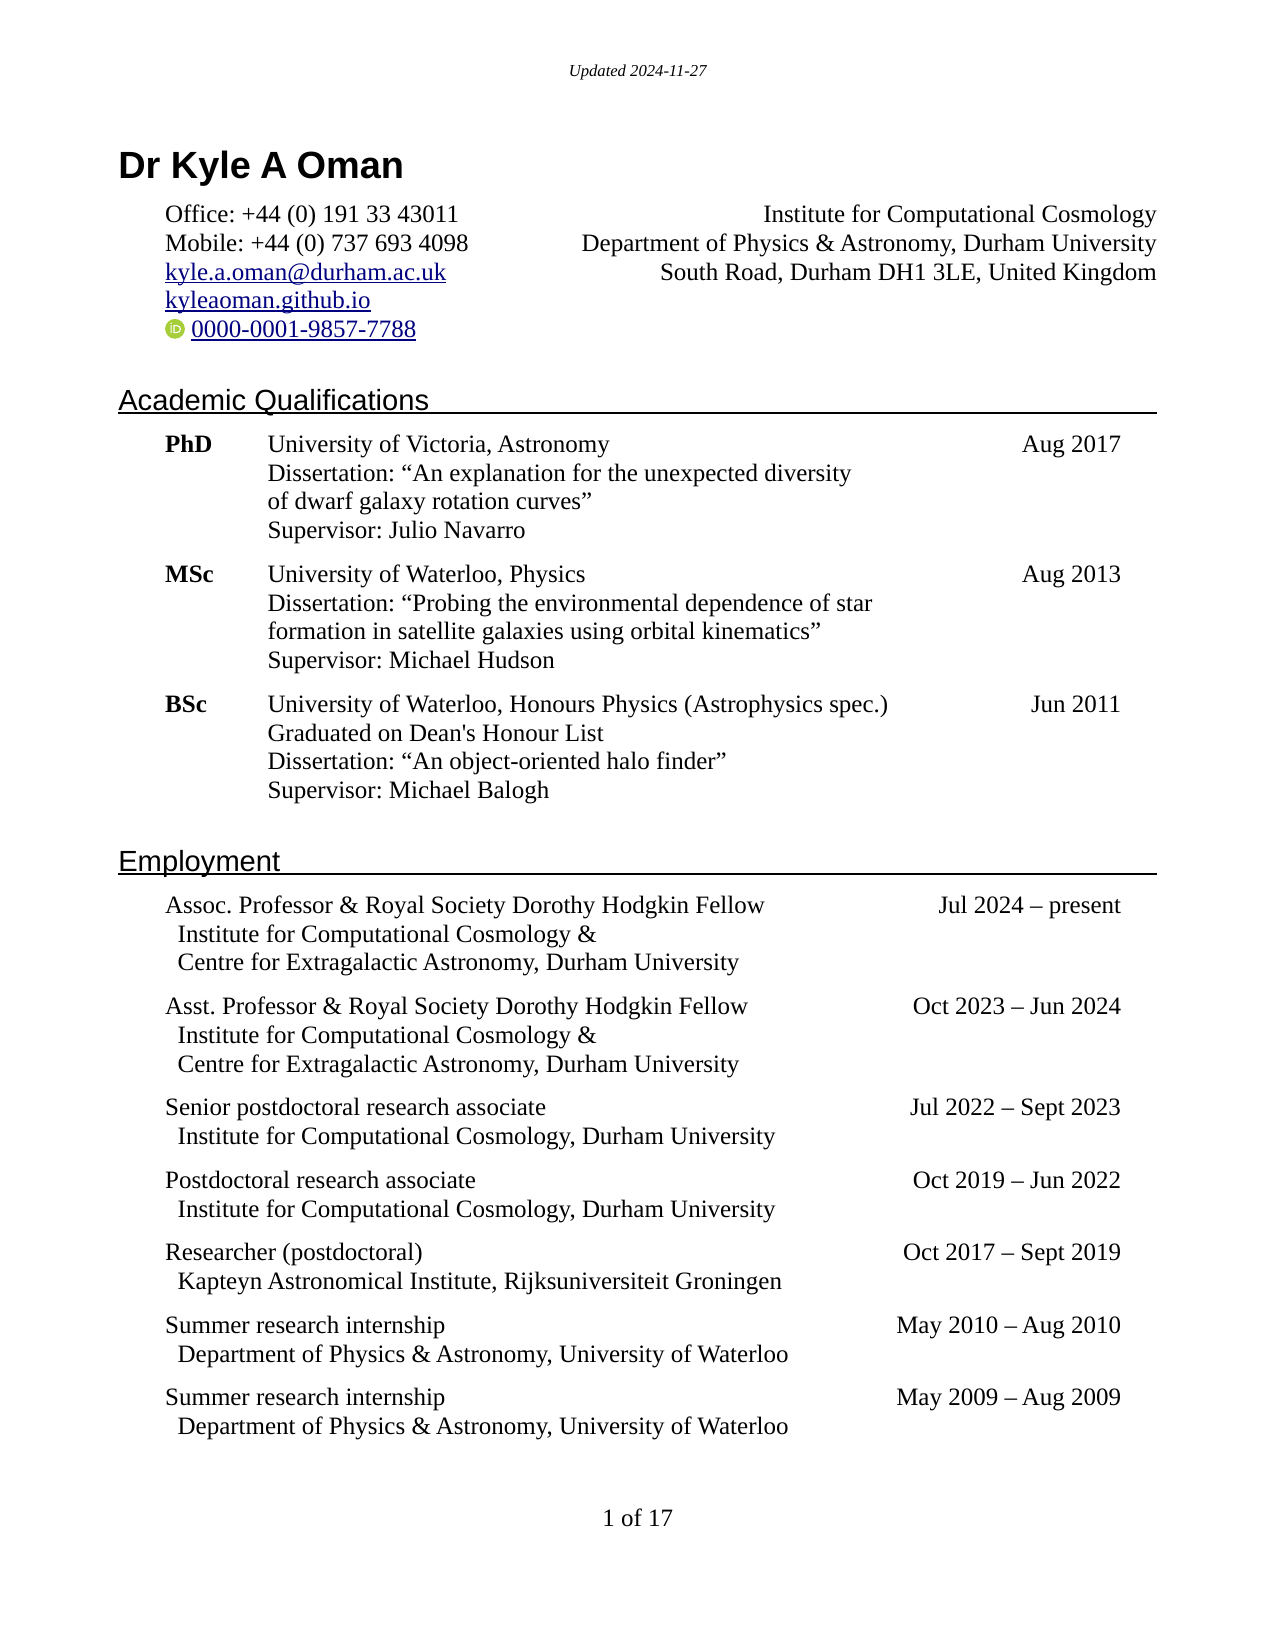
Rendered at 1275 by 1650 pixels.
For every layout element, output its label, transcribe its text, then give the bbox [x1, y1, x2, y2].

text Asst. Professor & Royal Society Dorothy Hodgkin Fellow Oct 2023 – Jun 2024 Institute for Computational Cosmology & Centre for Extragalactic Astronomy, Durham University [118, 991, 1157, 1077]
subtitle Dr Kyle A Oman [118, 143, 1157, 187]
text Researcher (postdoctoral) Oct 2017 – Sept 2019 Kapteyn Astronomical Institute, Rijksuniversiteit Groningen [118, 1237, 1157, 1295]
text PhD University of Victoria, Astronomy Aug 2017 Dissertation: “An explanation for the unexpected diversity of dwarf galaxy rotation curves” Supervisor: Julio Navarro [118, 429, 1157, 544]
text Assoc. Professor & Royal Society Dorothy Hodgkin Fellow Jul 2024 – present Institute for Computational Cosmology & Centre for Extragalactic Astronomy, Durham University [118, 890, 1157, 976]
text BSc University of Waterloo, Honours Physics (Astrophysics spec.) Jun 2011 Graduated on Dean's Honour List Dissertation: “An object-oriented halo finder” Supervisor: Michael Balogh [118, 689, 1157, 804]
subtitle Academic Qualifications [118, 383, 1157, 412]
text Summer research internship May 2010 – Aug 2010 Department of Physics & Astronomy, University of Waterloo [118, 1310, 1157, 1367]
text Senior postdoctoral research associate Jul 2022 – Sept 2023 Institute for Computational Cosmology, Durham University [118, 1092, 1157, 1150]
text Mobile: +44 (0) 737 693 4098 Department of Physics & Astronomy, Durham University [118, 228, 1157, 257]
text kyle.a.oman@durham.ac.uk South Road, Durham DH1 3LE, United Kingdom kyleaoman.github.io [118, 257, 1157, 314]
subtitle Employment [118, 844, 1157, 873]
text 0000-0001-9857-7788 [118, 314, 1157, 343]
text Office: +44 (0) 191 33 43011 Institute for Computational Cosmology [118, 199, 1157, 228]
text MSc University of Waterloo, Physics Aug 2013 Dissertation: “Probing the environmental dependence of star formation in satellite galaxies using orbital kinematics” Supervisor: Michael Hudson [118, 559, 1157, 674]
text Summer research internship May 2009 – Aug 2009 Department of Physics & Astronomy, University of Waterloo [118, 1382, 1157, 1440]
text Postdoctoral research associate Oct 2019 – Jun 2022 Institute for Computational Cosmology, Durham University [118, 1165, 1157, 1222]
